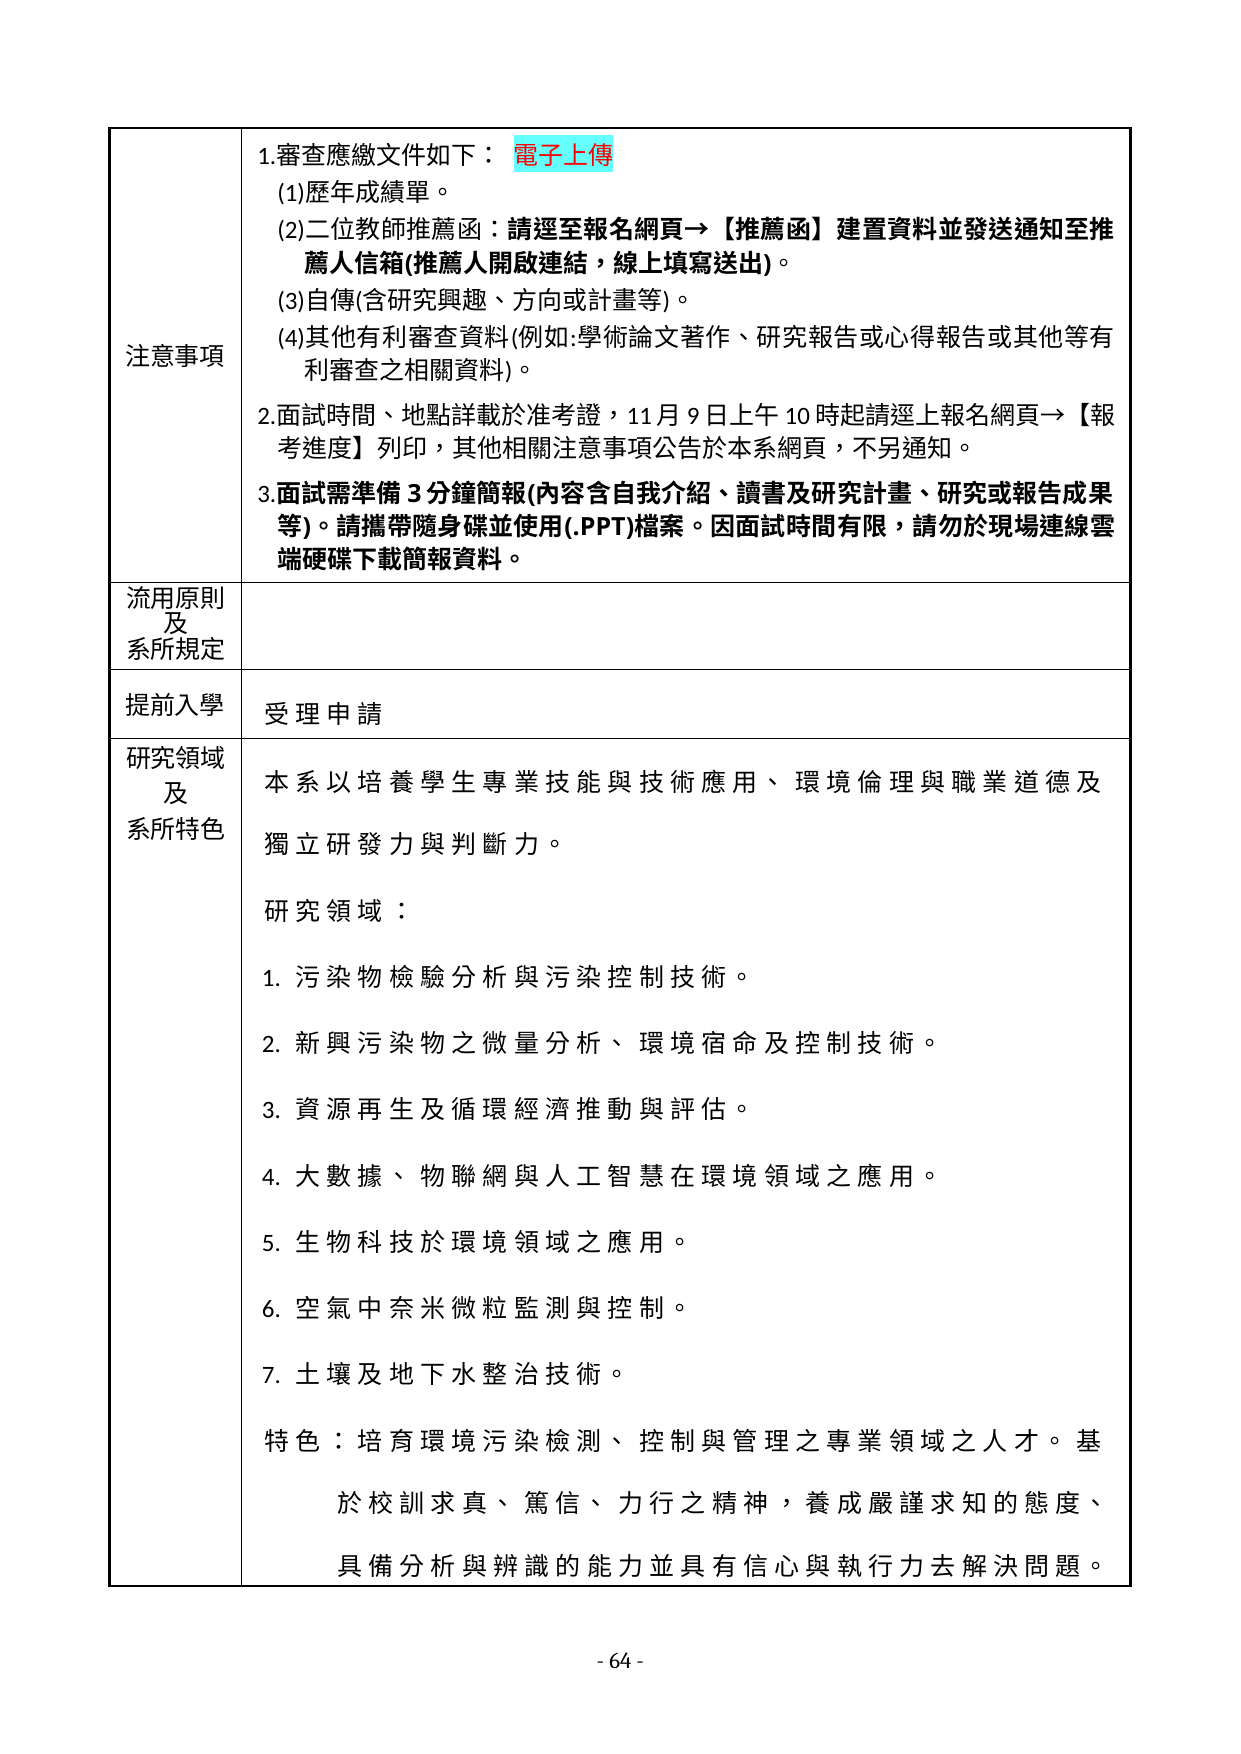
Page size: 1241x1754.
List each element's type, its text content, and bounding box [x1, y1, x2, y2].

table_cell 1.審查應繳文件如下： 電子上傳 (1)歷年成績單。 (2)二位教師推薦函：請逕至報名網頁→【推薦函】建置資料並發送通知至推薦人信箱(推薦人開啟連結，線上填寫送出)。 (3)自傳(含研究興趣、方向或計畫等)。 (4)其他有利審查資料(例如:學術論文著作、研究報告或心得報告或其他等有利審查之相關資料)。 2.面試時間、地點詳載於准考證，11月9日上午10時起請逕上報名網頁→【報考進度】列印，其他相關注意事項公告於本系網頁，不另通知。 3.面試需準備3分鐘簡報(內容含自我介紹、讀書及研究計畫、研究或報告成果等)。請攜帶隨身碟並使用(.PPT)檔案。因面試時間有限，請勿於現場連線雲端硬碟下載簡報資料。 [242, 129, 1129, 581]
table_cell 受理申請 [242, 670, 1129, 737]
table_cell 流用原則 及 系所規定 [111, 583, 241, 668]
table_cell [242, 583, 1129, 668]
table_cell 本系以培養學生專業技能與技術應用、環境倫理與職業道德及獨立研發力與判斷力。 研究領域： 1.污染物檢驗分析與污染控制技術。 2.新興污染物之微量分析、環境宿命及控制技術。 3.資源再生及循環經濟推動與評估。 4.大數據、物聯網與人工智慧在環境領域之應用。 5.生物科技於環境領域之應用。 6.空氣中奈米微粒監測與控制。 7.土壤及地下水整治技術。 特色：培育環境污染檢測、控制與管理之專業領域之人才。基於校訓求真、篤信、力行之精神，養成嚴謹求知的態度、具備分析與辨識的能力並具有信心與執行力去解決問題。 [242, 739, 1129, 1585]
table_cell 注意事項 [111, 129, 241, 581]
table_cell 研究領域 及 系所特色 [111, 739, 241, 1585]
table_cell 提前入學 [111, 670, 241, 737]
